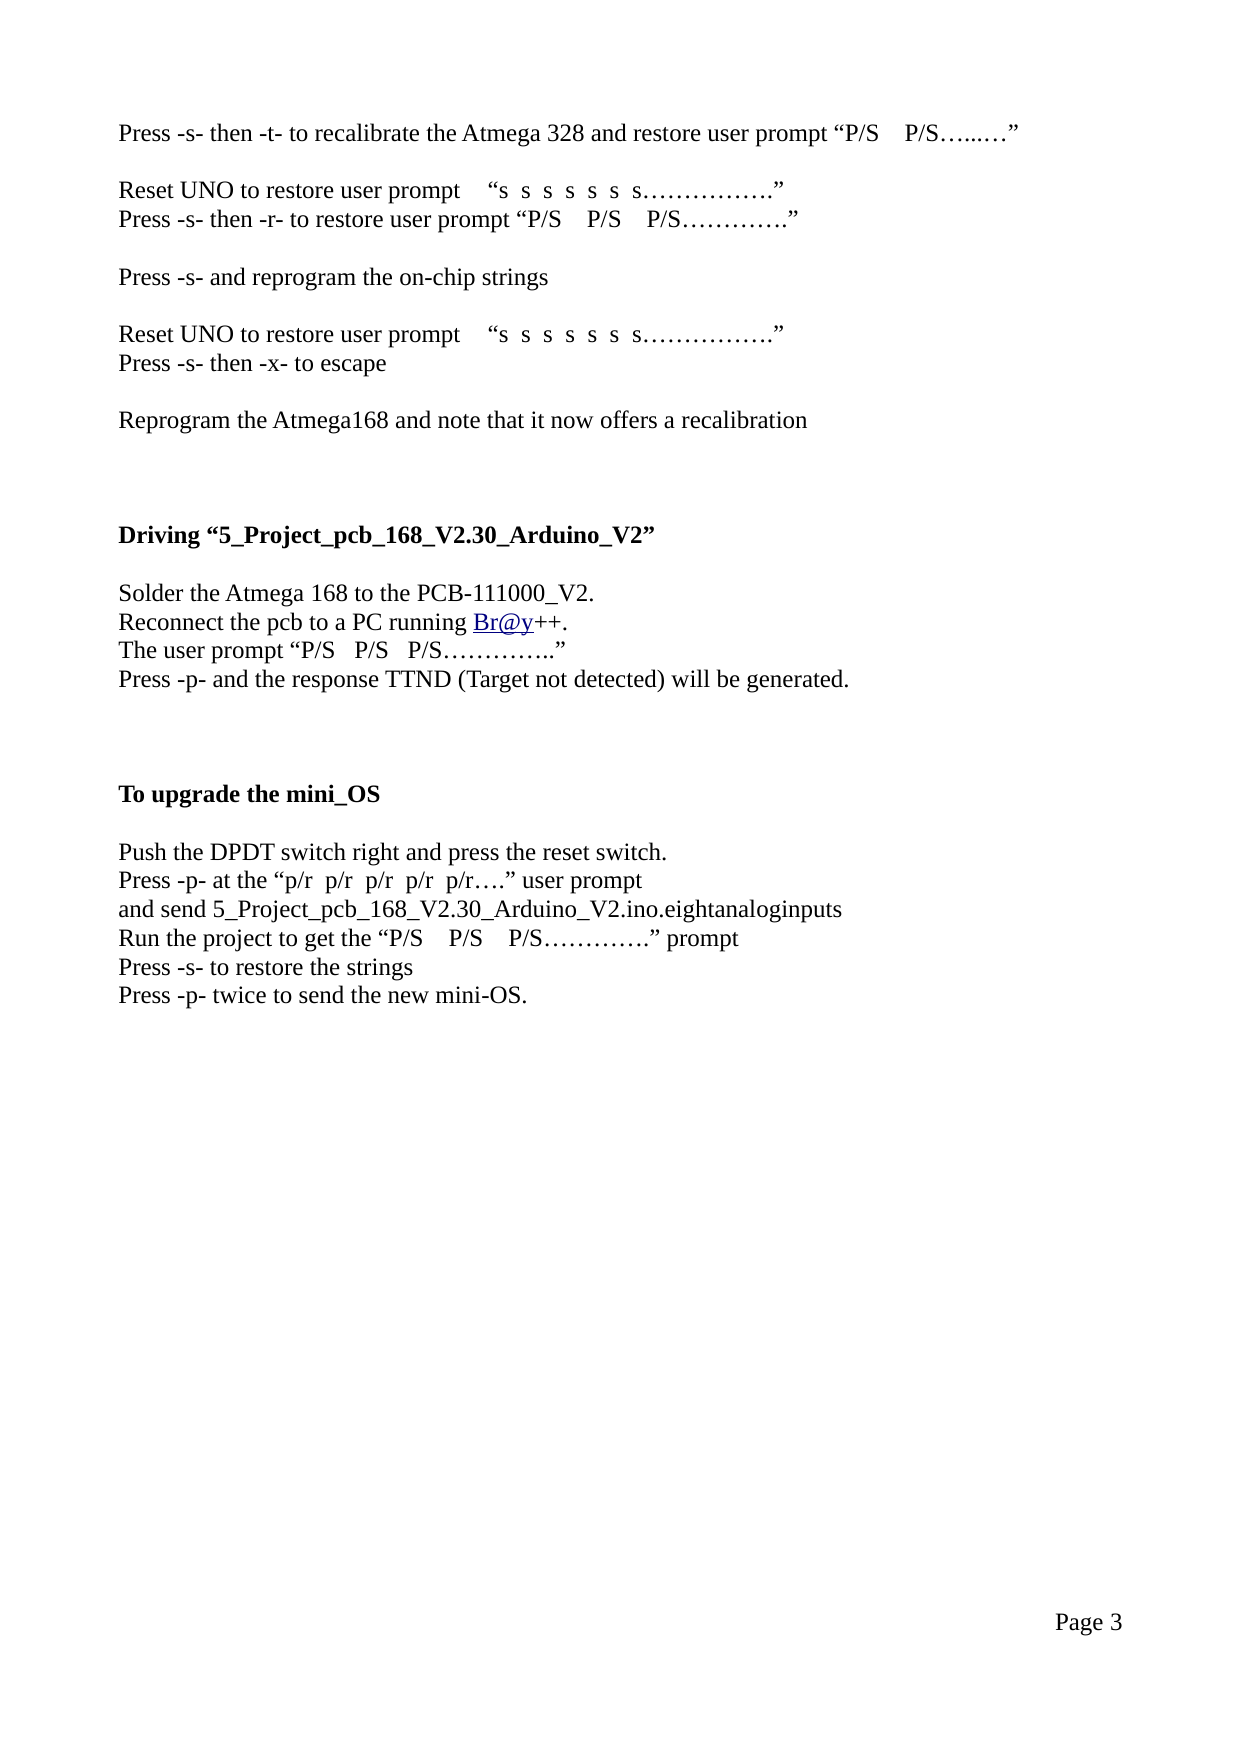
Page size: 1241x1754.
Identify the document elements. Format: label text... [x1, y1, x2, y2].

text Reset UNO to restore user prompt “s s s s s s s…………….” [118, 319, 1122, 348]
text Press -s- then -r- to restore user prompt “P/S P/S P/S………….” [118, 204, 1122, 233]
text Press -s- then -x- to escape [118, 348, 1122, 377]
text Reprogram the Atmega168 and note that it now offers a recalibration [118, 406, 1122, 434]
text To upgrade the mini_OS [118, 779, 1122, 808]
text Push the DPDT switch right and press the reset switch. [118, 837, 1122, 866]
text Press -p- twice to send the new mini-OS. [118, 981, 1122, 1009]
text Press -s- then -t- to recalibrate the Atmega 328 and restore user prompt “P/S P/S…...…” [118, 118, 1122, 147]
text Press -p- at the “p/r p/r p/r p/r p/r….” user prompt [118, 866, 1122, 894]
text Press -s- and reprogram the on-chip strings [118, 262, 1122, 291]
text Solder the Atmega 168 to the PCB-111000_V2. [118, 578, 1122, 607]
text Press -s- to restore the strings [118, 952, 1122, 981]
text Reset UNO to restore user prompt “s s s s s s s…………….” [118, 176, 1122, 204]
text The user prompt “P/S P/S P/S…………..” [118, 636, 1122, 664]
text Driving “5_Project_pcb_168_V2.30_Arduino_V2” [118, 521, 1122, 549]
text and send 5_Project_pcb_168_V2.30_Arduino_V2.ino.eightanaloginputs [118, 894, 1122, 923]
text Run the project to get the “P/S P/S P/S………….” prompt [118, 923, 1122, 952]
text Press -p- and the response TTND (Target not detected) will be generated. [118, 664, 1122, 693]
text Reconnect the pcb to a PC running Br@y++. [118, 607, 1122, 636]
